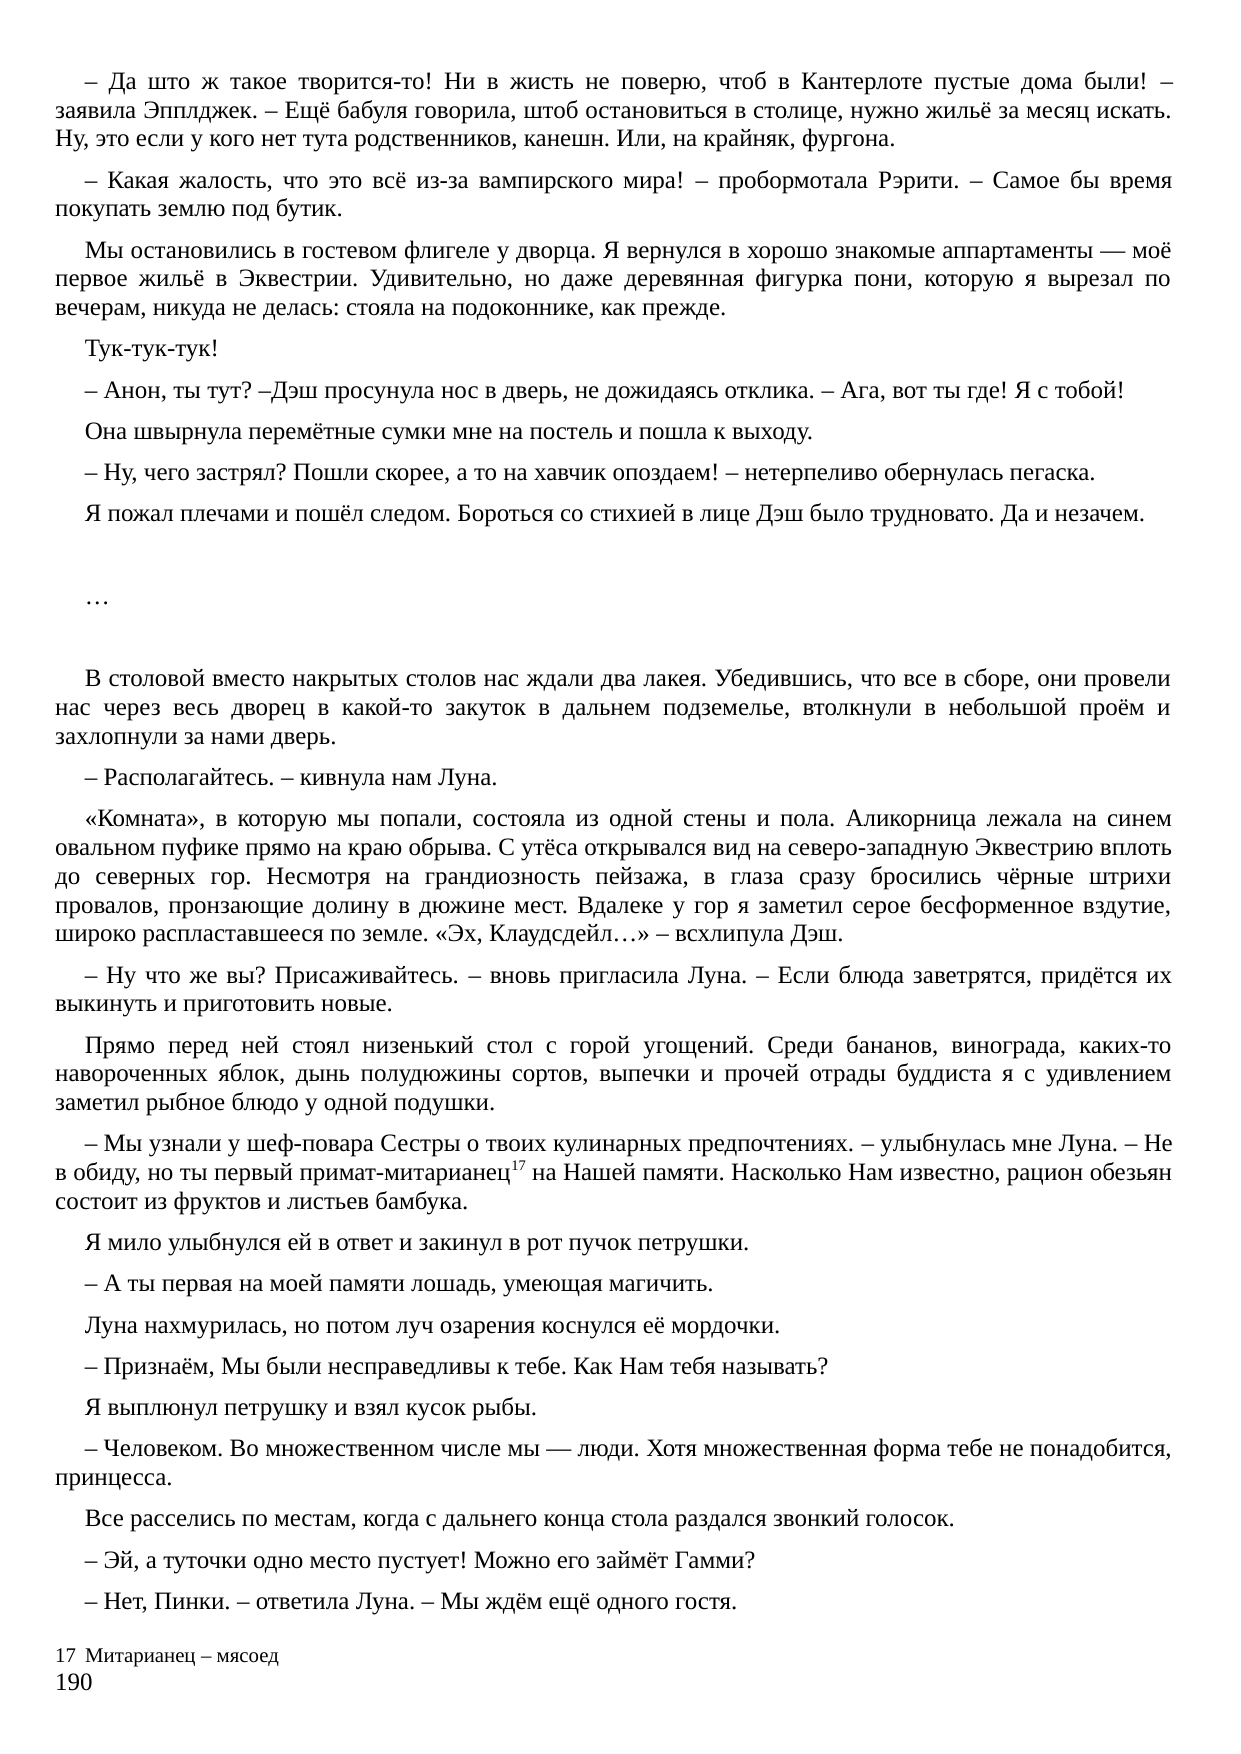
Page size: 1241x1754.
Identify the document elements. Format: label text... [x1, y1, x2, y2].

text – Мы узнали у шеф-повара Сестры о твоих кулинарных предпочтениях. – улыбнулась мне Луна. – Не в обиду, но ты первый примат-митарианец на Нашей памяти. Насколько Нам известно, рацион обезьян состоит из фруктов и листьев бамбука. [55, 1128, 1173, 1215]
text – Ну, чего застрял? Пошли скорее, а то на хавчик опоздаем! – нетерпеливо обернулась пегаска. [55, 457, 1173, 486]
text Все расселись по местам, когда с дальнего конца стола раздался звонкий голосок. [55, 1503, 1173, 1532]
text – Эй, а туточки одно место пустует! Можно его займёт Гамми? [55, 1545, 1173, 1573]
text – Признаём, Мы были несправедливы к тебе. Как Нам тебя называть? [55, 1351, 1173, 1380]
text – Нет, Пинки. – ответила Луна. – Мы ждём ещё одного гостя. [55, 1586, 1173, 1615]
text – Человеком. Во множественном числе мы — люди. Хотя множественная форма тебе не понадобится, принцесса. [55, 1433, 1173, 1491]
text – Анон, ты тут? –Дэш просунула нос в дверь, не дожидаясь отклика. – Ага, вот ты где! Я с тобой! [55, 375, 1173, 403]
text … [55, 581, 1173, 610]
text «Комната», в которую мы попали, состояла из одной стены и пола. Аликорница лежала на синем овальном пуфике прямо на краю обрыва. С утёса открывался вид на северо-западную Эквестрию вплоть до северных гор. Несмотря на грандиозность пейзажа, в глаза сразу бросились чёрные штрихи провалов, пронзающие долину в дюжине мест. Вдалеке у гор я заметил серое бесформенное вздутие, широко распластавшееся по земле. «Эх, Клаудсдейл…» – всхлипула Дэш. [55, 803, 1173, 947]
text Луна нахмурилась, но потом луч озарения коснулся её мордочки. [55, 1310, 1173, 1338]
text – Ну что же вы? Присаживайтесь. – вновь пригласила Луна. – Если блюда заветрятся, придётся их выкинуть и приготовить новые. [55, 960, 1173, 1017]
text Мы остановились в гостевом флигеле у дворца. Я вернулся в хорошо знакомые аппартаменты — моё первое жильё в Эквестрии. Удивительно, но даже деревянная фигурка пони, которую я вырезал по вечерам, никуда не делась: стояла на подоконнике, как прежде. [55, 235, 1173, 321]
text – А ты первая на моей памяти лошадь, умеющая магичить. [55, 1268, 1173, 1297]
text Я мило улыбнулся ей в ответ и закинул в рот пучок петрушки. [55, 1227, 1173, 1256]
text Прямо перед ней стоял низенький стол с горой угощений. Среди бананов, винограда, каких-то навороченных яблок, дынь полудюжины сортов, выпечки и прочей отрады буддиста я с удивлением заметил рыбное блюдо у одной подушки. [55, 1030, 1173, 1116]
text Она швырнула перемётные сумки мне на постель и пошла к выходу. [55, 416, 1173, 445]
text – Да што ж такое творится-то! Ни в жисть не поверю, чтоб в Кантерлоте пустые дома были! – заявила Эпплджек. – Ещё бабуля говорила, штоб остановиться в столице, нужно жильё за месяц искать. Ну, это если у кого нет тута родственников, канешн. Или, на крайняк, фургона. [55, 66, 1173, 152]
text Я пожал плечами и пошёл следом. Бороться со стихией в лице Дэш было трудновато. Да и незачем. [55, 498, 1173, 527]
text – Располагайтесь. – кивнула нам Луна. [55, 762, 1173, 791]
text Тук-тук-тук! [55, 333, 1173, 362]
text Я выплюнул петрушку и взял кусок рыбы. [55, 1392, 1173, 1421]
text Митарианец – мясоед [55, 1642, 1173, 1667]
text В столовой вместо накрытых столов нас ждали два лакея. Убедившись, что все в сборе, они провели нас через весь дворец в какой-то закуток в дальнем подземелье, втолкнули в небольшой проём и захлопнули за нами дверь. [55, 663, 1173, 750]
text – Какая жалость, что это всё из-за вампирского мира! – пробормотала Рэрити. – Самое бы время покупать землю под бутик. [55, 165, 1173, 222]
